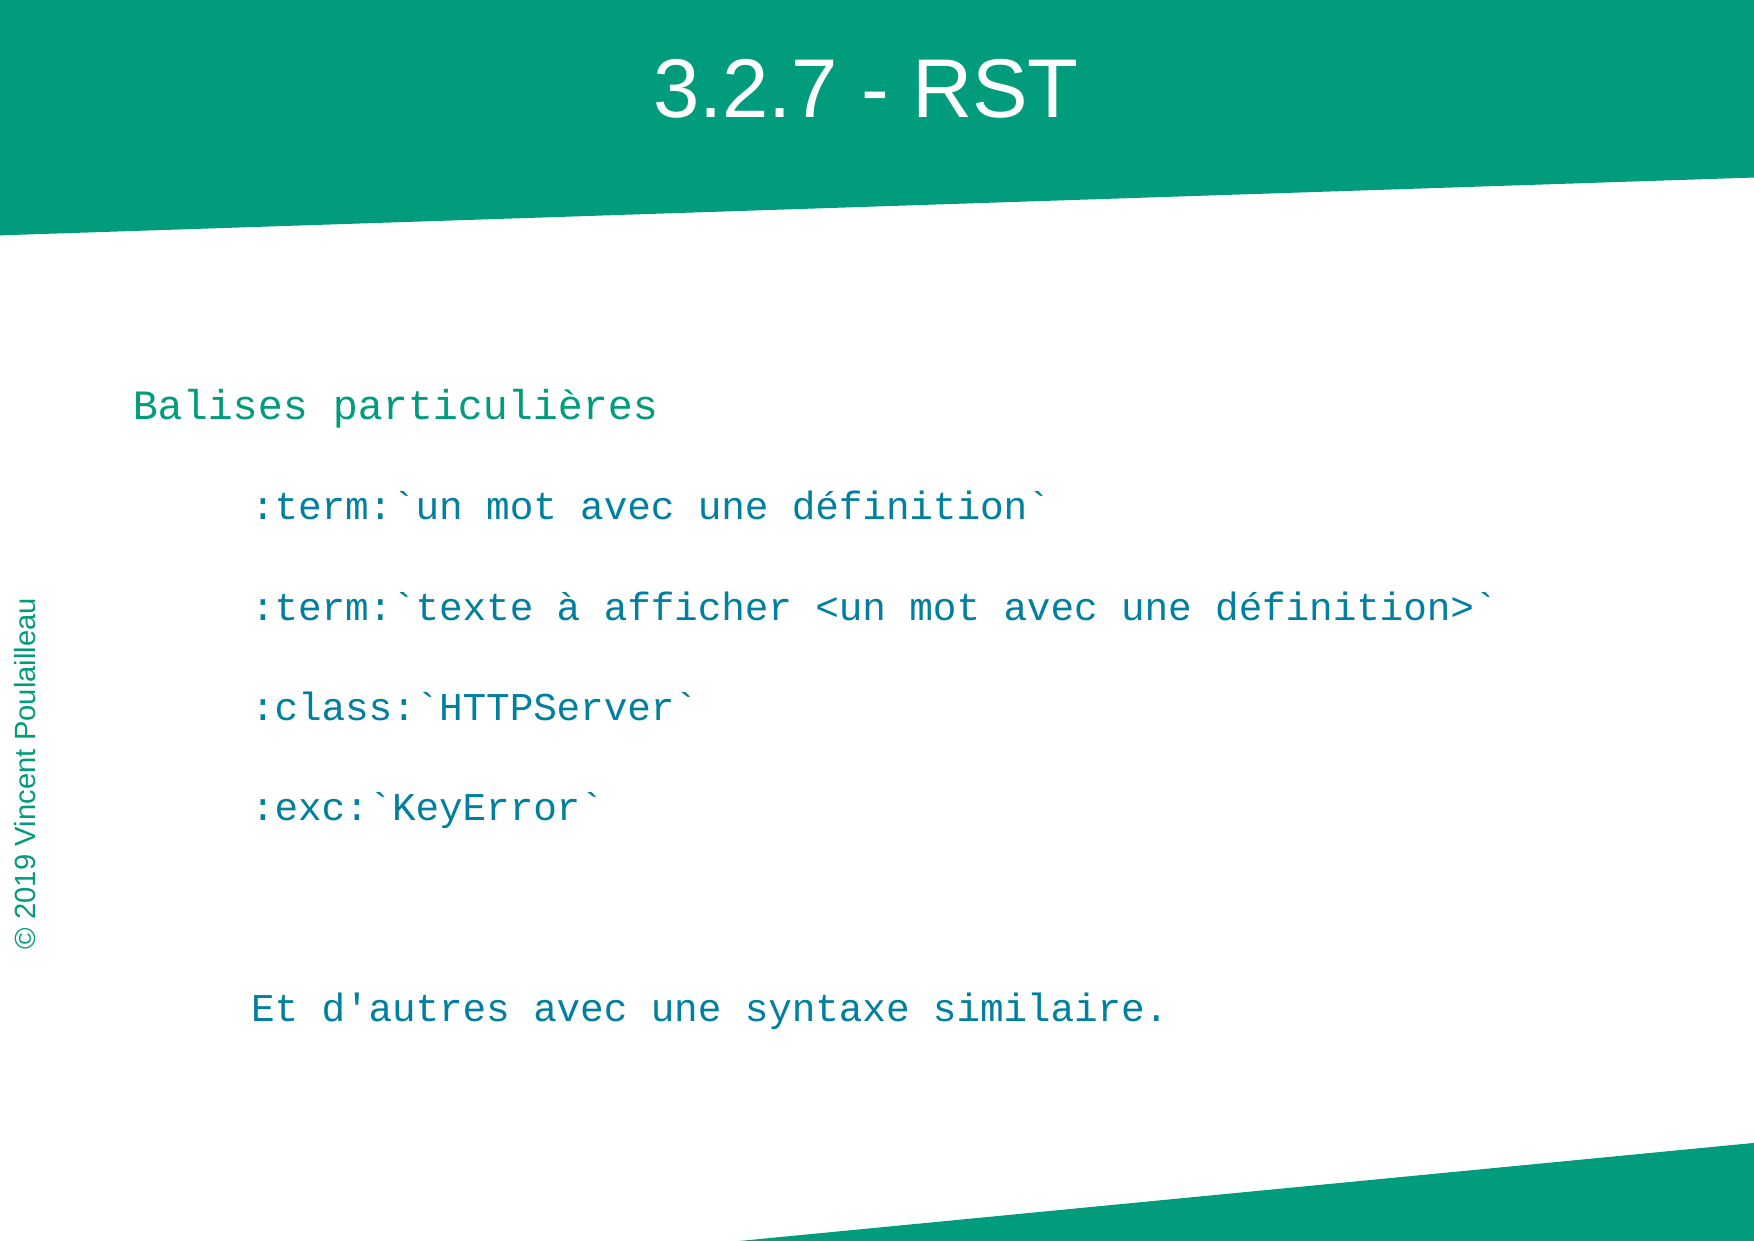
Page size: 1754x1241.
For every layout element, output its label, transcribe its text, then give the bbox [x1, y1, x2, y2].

text_box 3.2.7 - RST [0, 0, 1754, 178]
text_box Balises particulières :term:`un mot avec une définition` :term:`texte à afficher <un mot avec une définition>` :class:`HTTPServer` :exc:`KeyError` Et d'autres avec une syntaxe similaire. [0, 178, 1754, 1241]
text_box © 2019 Vincent Poulailleau [1, 448, 61, 1099]
